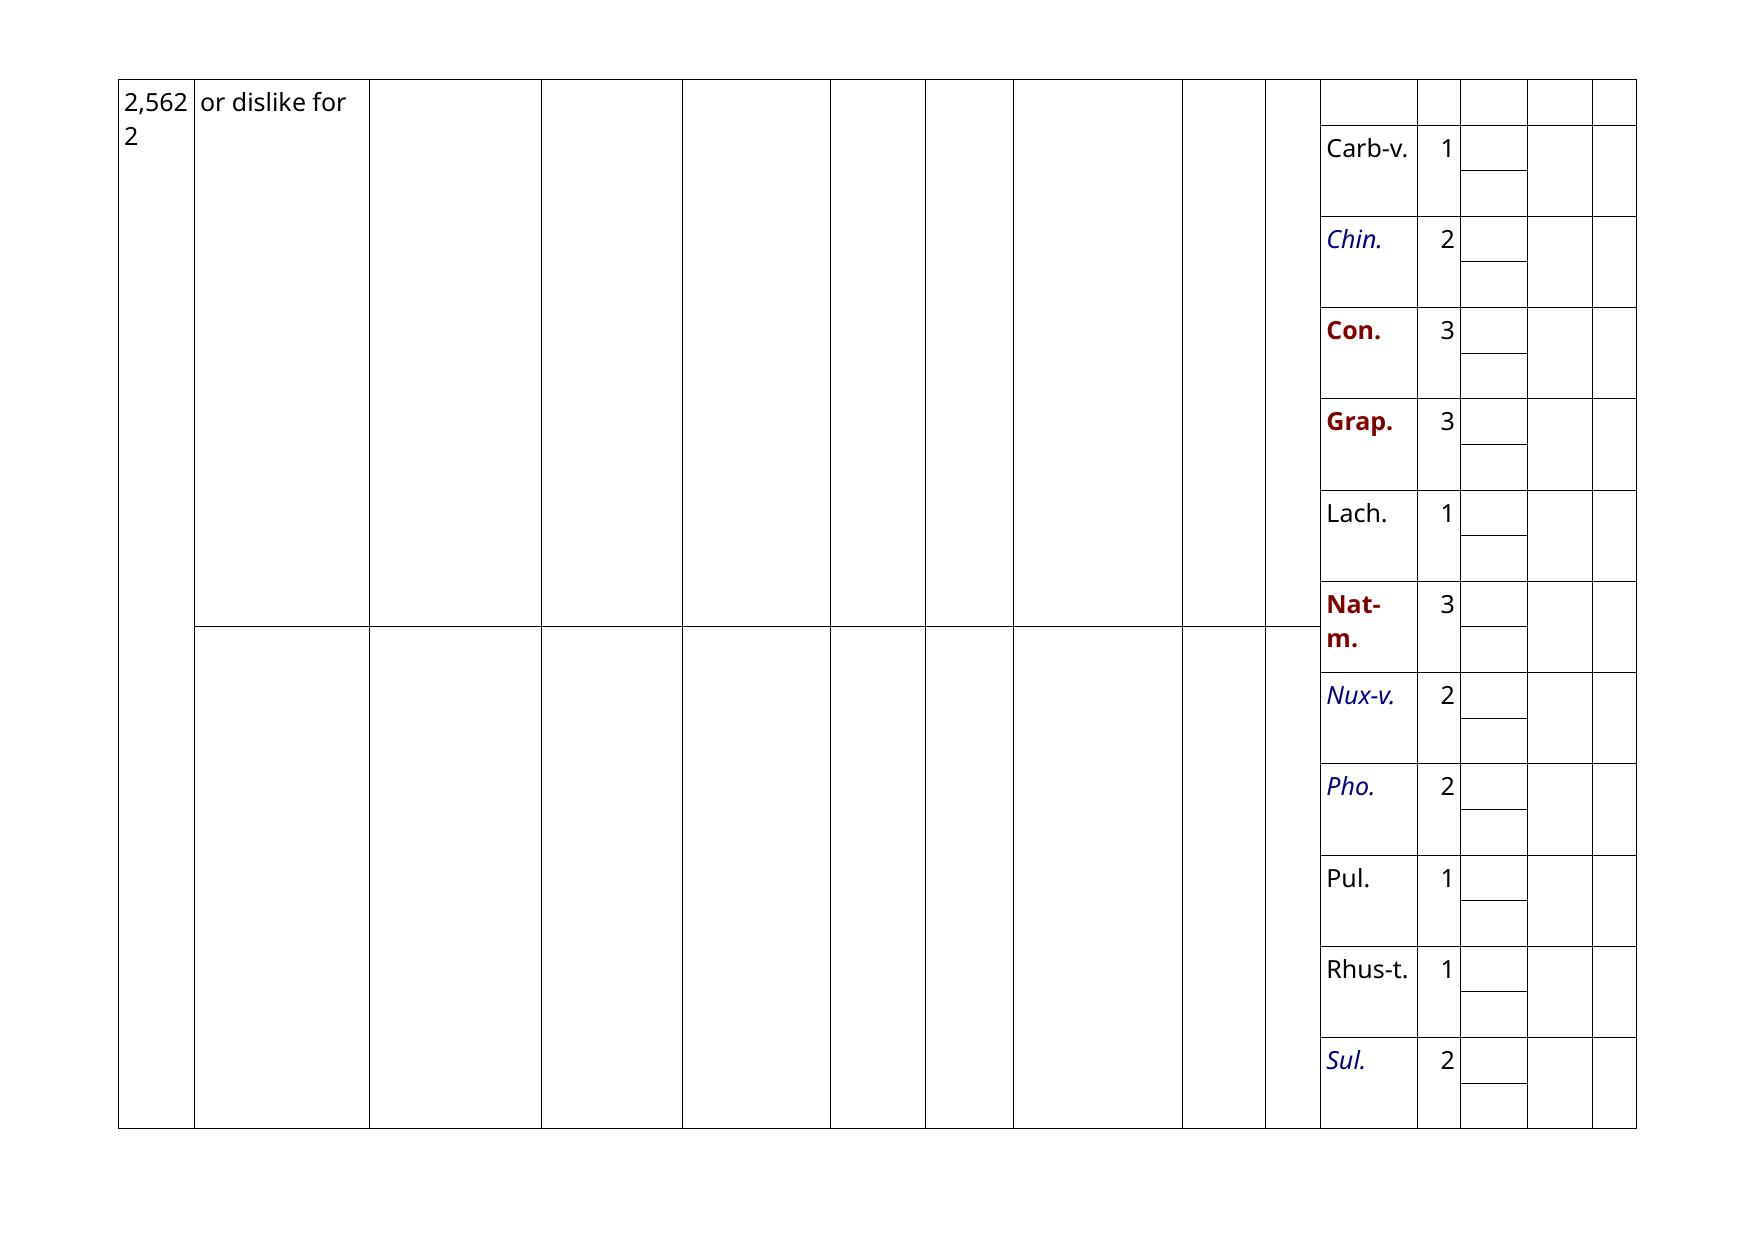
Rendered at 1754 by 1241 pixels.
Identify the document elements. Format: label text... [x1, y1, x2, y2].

table_cell Nat-m. [1321, 582, 1417, 672]
table_cell [370, 80, 541, 626]
table_cell [1528, 582, 1592, 672]
table_cell 1 [1418, 856, 1460, 946]
table_cell [1461, 217, 1527, 261]
table_cell [1528, 491, 1592, 581]
table_cell [1528, 217, 1592, 307]
table_cell Pul. [1321, 856, 1417, 946]
table_cell [1593, 673, 1636, 763]
table_cell [1461, 810, 1527, 854]
table_cell Carb-v. [1321, 126, 1417, 216]
table_cell Pho. [1321, 764, 1417, 854]
table_cell 2,5622 [119, 80, 194, 1128]
table_cell [1266, 627, 1320, 1128]
table_cell [1266, 80, 1320, 626]
table_cell [542, 627, 682, 1128]
table_cell 2 [1418, 673, 1460, 763]
table_cell Grap. [1321, 399, 1417, 489]
table_cell [1528, 856, 1592, 946]
table_cell [1461, 673, 1527, 718]
table_cell [1014, 627, 1182, 1128]
table_cell Lach. [1321, 491, 1417, 581]
table_cell [1528, 764, 1592, 854]
table_cell [1593, 126, 1636, 216]
table_cell [1461, 491, 1527, 535]
table_cell [1528, 399, 1592, 489]
table_cell [1461, 582, 1527, 626]
table_cell [1528, 1038, 1592, 1128]
table_cell 2 [1418, 217, 1460, 307]
table_cell [831, 627, 925, 1128]
table_cell Rhus-t. [1321, 947, 1417, 1037]
table_cell [1593, 399, 1636, 489]
table_cell [1593, 582, 1636, 672]
table_cell [1461, 354, 1527, 398]
table_cell 1 [1418, 947, 1460, 1037]
table_cell [1593, 308, 1636, 398]
table_cell [1528, 126, 1592, 216]
table_cell [1528, 673, 1592, 763]
table_cell [926, 80, 1013, 626]
table_cell [1528, 947, 1592, 1037]
table_cell [1183, 627, 1265, 1128]
table_cell [1461, 764, 1527, 809]
table_cell [370, 627, 541, 1128]
table_cell [1418, 80, 1460, 124]
table_cell [195, 627, 369, 1128]
table_cell [1461, 171, 1527, 216]
table_cell 3 [1418, 308, 1460, 398]
table_cell 2 [1418, 1038, 1460, 1128]
table_cell [1593, 1038, 1636, 1128]
table_cell 3 [1418, 399, 1460, 489]
table_cell [542, 80, 682, 626]
table_cell [1461, 262, 1527, 307]
table_cell [1461, 992, 1527, 1037]
table_cell Sul. [1321, 1038, 1417, 1128]
table_cell [1461, 80, 1527, 124]
table_cell [1461, 445, 1527, 489]
table_cell [683, 627, 830, 1128]
table_cell [1593, 80, 1636, 124]
table_cell [1461, 947, 1527, 991]
table_cell [1014, 80, 1182, 626]
table_cell [1461, 719, 1527, 763]
table_cell [1461, 536, 1527, 581]
table_cell 3 [1418, 582, 1460, 672]
table_cell Nux-v. [1321, 673, 1417, 763]
table_cell or dislike for [195, 80, 369, 626]
table_cell [683, 80, 830, 626]
table_cell [1593, 947, 1636, 1037]
table_cell [831, 80, 925, 626]
table_cell [1461, 399, 1527, 444]
table_cell [1461, 126, 1527, 170]
table_cell [1593, 856, 1636, 946]
table_cell [1183, 80, 1265, 626]
table_cell [1461, 627, 1527, 672]
table_cell Chin. [1321, 217, 1417, 307]
table_cell 1 [1418, 126, 1460, 216]
table_cell 2 [1418, 764, 1460, 854]
table_cell [1461, 308, 1527, 353]
table_cell [1461, 901, 1527, 946]
table_cell [1593, 764, 1636, 854]
table_cell [1461, 1084, 1527, 1128]
table_cell 1 [1418, 491, 1460, 581]
table_cell [1461, 1038, 1527, 1083]
table_cell [1528, 80, 1592, 124]
table_cell [1593, 491, 1636, 581]
table_cell [926, 627, 1013, 1128]
table_cell [1461, 856, 1527, 900]
table_cell [1593, 217, 1636, 307]
table_cell [1321, 80, 1417, 124]
table_cell Con. [1321, 308, 1417, 398]
table_cell [1528, 308, 1592, 398]
